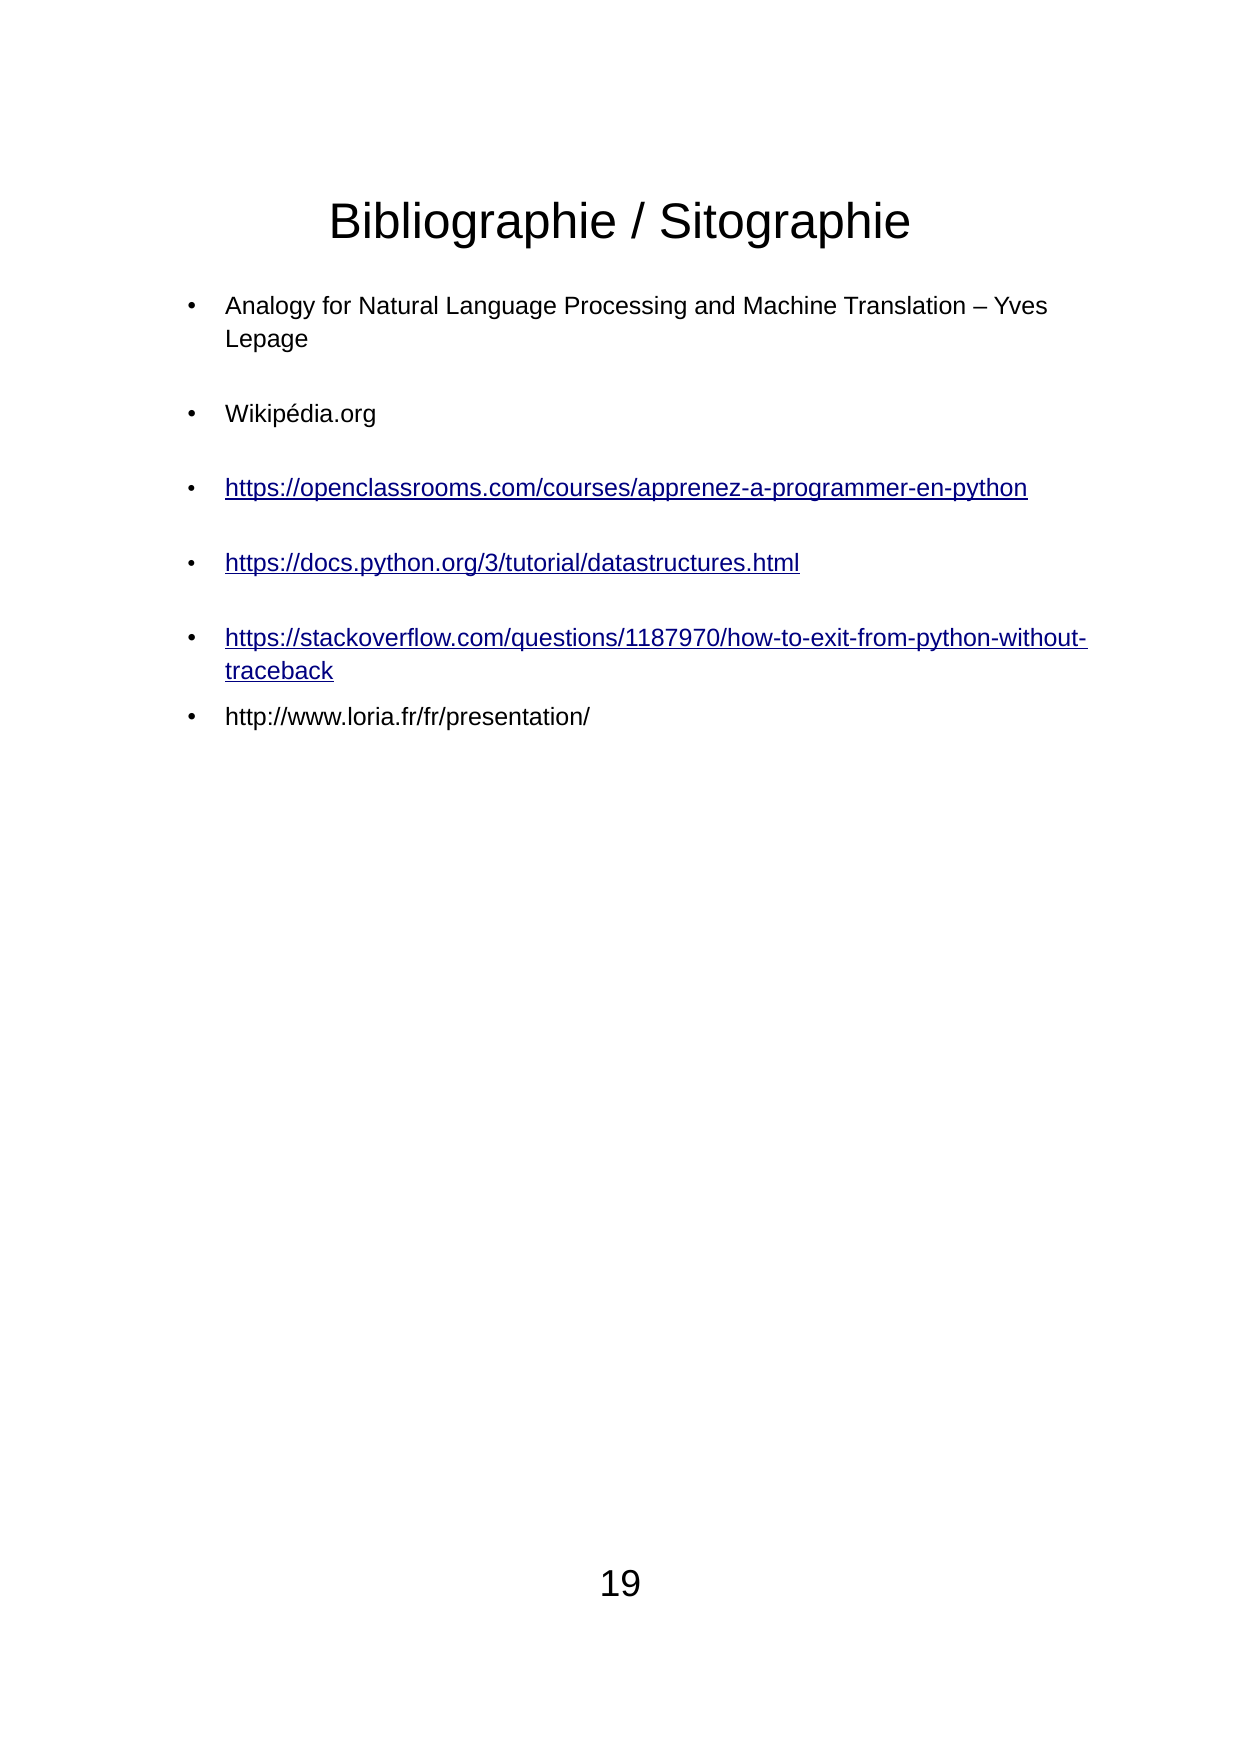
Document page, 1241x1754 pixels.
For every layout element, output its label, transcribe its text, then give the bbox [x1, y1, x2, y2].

list https://docs.python.org/3/tutorial/datastructures.html [187, 548, 1090, 577]
list https://openclassrooms.com/courses/apprenez-a-programmer-en-python [187, 473, 1090, 502]
list Wikipédia.org [187, 399, 1090, 427]
subtitle Bibliographie / Sitographie [150, 192, 1090, 249]
list https://stackoverflow.com/questions/1187970/how-to-exit-from-python-without-traceback [187, 623, 1090, 685]
list http://www.loria.fr/fr/presentation/ [187, 701, 1090, 730]
list Analogy for Natural Language Processing and Machine Translation – Yves Lepage [187, 291, 1090, 353]
